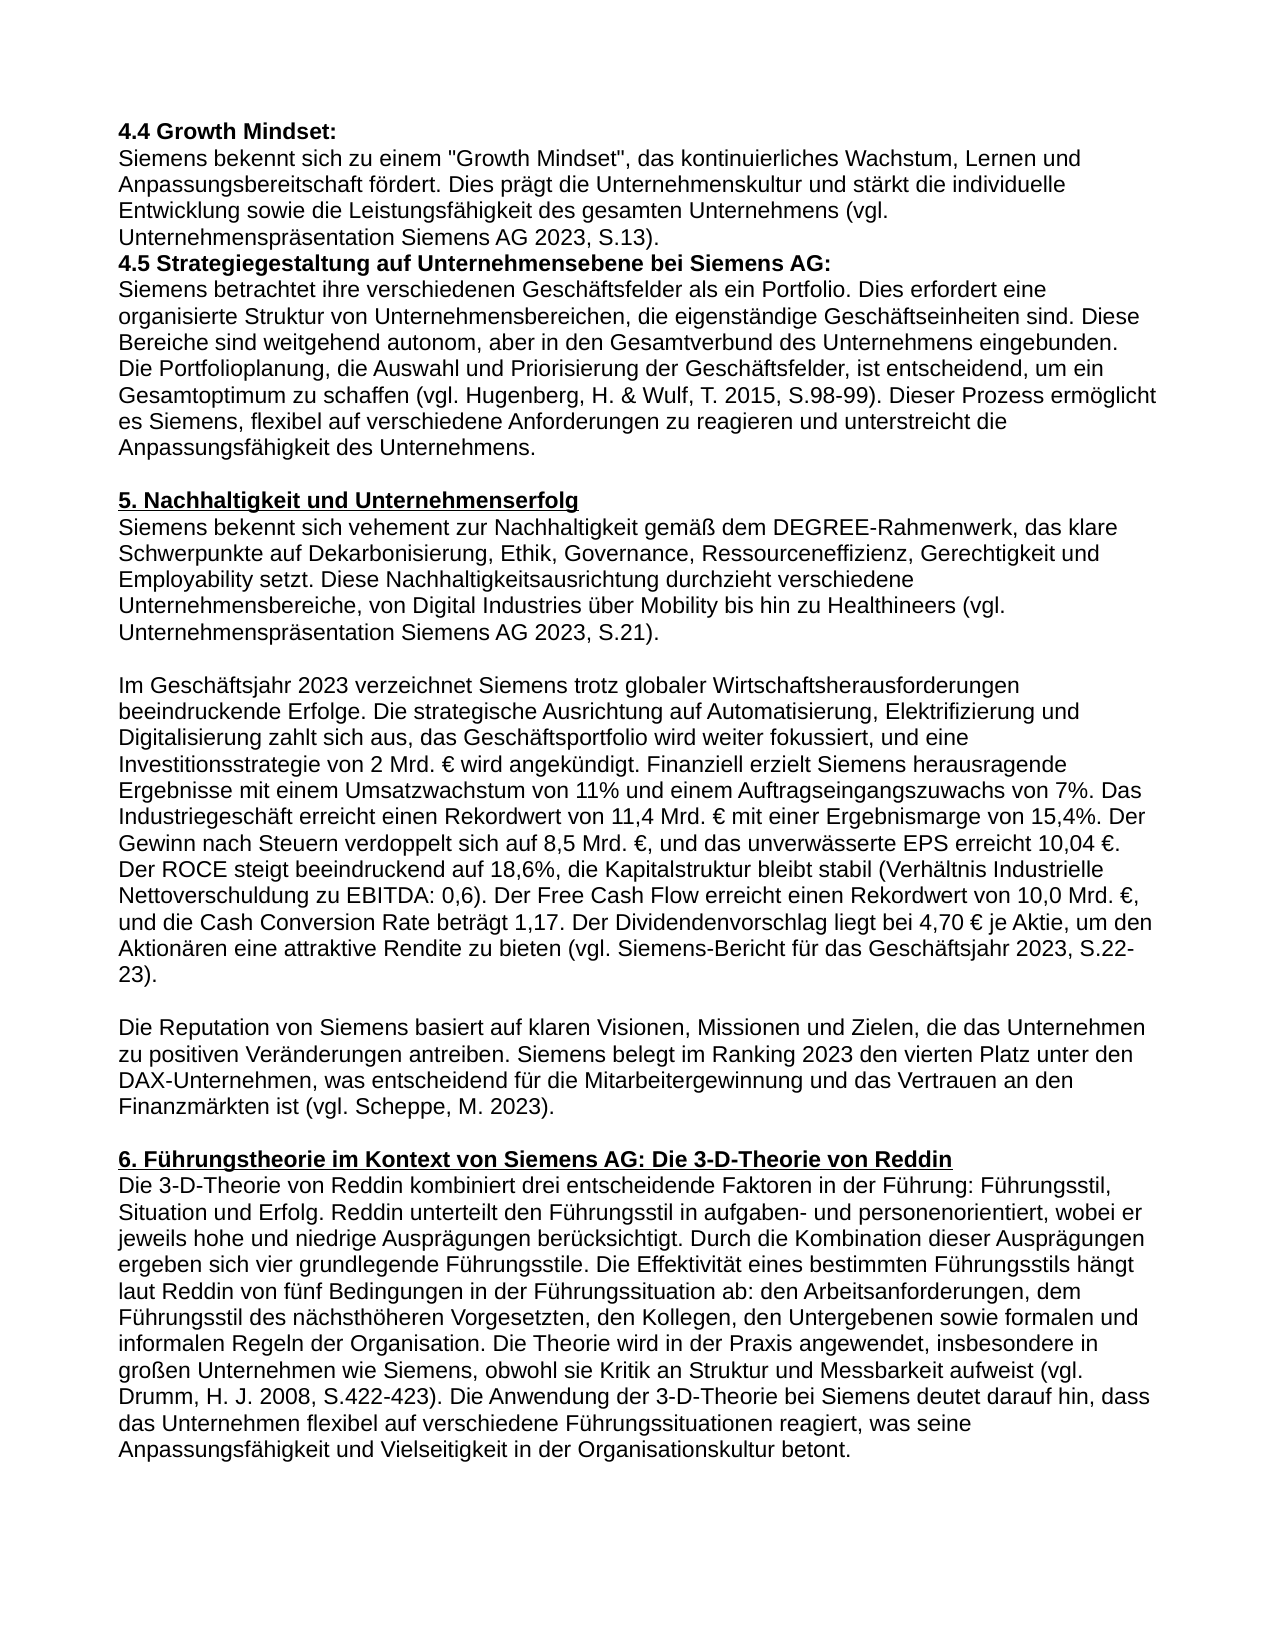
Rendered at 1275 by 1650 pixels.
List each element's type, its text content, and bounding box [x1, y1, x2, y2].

text 4.5 Strategiegestaltung auf Unternehmensebene bei Siemens AG: [118, 250, 1157, 276]
text Die 3-D-Theorie von Reddin kombiniert drei entscheidende Faktoren in der Führung: Führungsstil, Situation und Erfolg. Reddin unterteilt den Führungsstil in aufgaben- und personenorientiert, wobei er jeweils hohe und niedrige Ausprägungen berücksichtigt. Durch die Kombination dieser Ausprägungen ergeben sich vier grundlegende Führungsstile. Die Effektivität eines bestimmten Führungsstils hängt laut Reddin von fünf Bedingungen in der Führungssituation ab: den Arbeitsanforderungen, dem Führungsstil des nächsthöheren Vorgesetzten, den Kollegen, den Untergebenen sowie formalen und informalen Regeln der Organisation. Die Theorie wird in der Praxis angewendet, insbesondere in großen Unternehmen wie Siemens, obwohl sie Kritik an Struktur und Messbarkeit aufweist (vgl. Drumm, H. J. 2008, S.422-423). Die Anwendung der 3-D-Theorie bei Siemens deutet darauf hin, dass das Unternehmen flexibel auf verschiedene Führungssituationen reagiert, was seine Anpassungsfähigkeit und Vielseitigkeit in der Organisationskultur betont. [118, 1172, 1157, 1462]
text 6. Führungstheorie im Kontext von Siemens AG: Die 3-D-Theorie von Reddin [118, 1146, 1157, 1172]
text Siemens bekennt sich zu einem "Growth Mindset", das kontinuierliches Wachstum, Lernen und Anpassungsbereitschaft fördert. Dies prägt die Unternehmenskultur und stärkt die individuelle Entwicklung sowie die Leistungsfähigkeit des gesamten Unternehmens (vgl. Unternehmenspräsentation Siemens AG 2023, S.13). [118, 144, 1157, 250]
text Im Geschäftsjahr 2023 verzeichnet Siemens trotz globaler Wirtschaftsherausforderungen beeindruckende Erfolge. Die strategische Ausrichtung auf Automatisierung, Elektrifizierung und Digitalisierung zahlt sich aus, das Geschäftsportfolio wird weiter fokussiert, und eine Investitionsstrategie von 2 Mrd. € wird angekündigt. Finanziell erzielt Siemens herausragende Ergebnisse mit einem Umsatzwachstum von 11% und einem Auftragseingangszuwachs von 7%. Das Industriegeschäft erreicht einen Rekordwert von 11,4 Mrd. € mit einer Ergebnismarge von 15,4%. Der Gewinn nach Steuern verdoppelt sich auf 8,5 Mrd. €, und das unverwässerte EPS erreicht 10,04 €. Der ROCE steigt beeindruckend auf 18,6%, die Kapitalstruktur bleibt stabil (Verhältnis Industrielle Nettoverschuldung zu EBITDA: 0,6). Der Free Cash Flow erreicht einen Rekordwert von 10,0 Mrd. €, und die Cash Conversion Rate beträgt 1,17. Der Dividendenvorschlag liegt bei 4,70 € je Aktie, um den Aktionären eine attraktive Rendite zu bieten (vgl. Siemens-Bericht für das Geschäftsjahr 2023, S.22-23). [118, 672, 1157, 988]
text 5. Nachhaltigkeit und Unternehmenserfolg [118, 487, 1157, 513]
text Siemens bekennt sich vehement zur Nachhaltigkeit gemäß dem DEGREE-Rahmenwerk, das klare Schwerpunkte auf Dekarbonisierung, Ethik, Governance, Ressourceneffizienz, Gerechtigkeit und Employability setzt. Diese Nachhaltigkeitsausrichtung durchzieht verschiedene Unternehmensbereiche, von Digital Industries über Mobility bis hin zu Healthineers (vgl. Unternehmenspräsentation Siemens AG 2023, S.21). [118, 513, 1157, 645]
text Siemens betrachtet ihre verschiedenen Geschäftsfelder als ein Portfolio. Dies erfordert eine organisierte Struktur von Unternehmensbereichen, die eigenständige Geschäftseinheiten sind. Diese Bereiche sind weitgehend autonom, aber in den Gesamtverbund des Unternehmens eingebunden. Die Portfolioplanung, die Auswahl und Priorisierung der Geschäftsfelder, ist entscheidend, um ein Gesamtoptimum zu schaffen (vgl. Hugenberg, H. & Wulf, T. 2015, S.98-99). Dieser Prozess ermöglicht es Siemens, flexibel auf verschiedene Anforderungen zu reagieren und unterstreicht die Anpassungsfähigkeit des Unternehmens. [118, 276, 1157, 461]
text Die Reputation von Siemens basiert auf klaren Visionen, Missionen und Zielen, die das Unternehmen zu positiven Veränderungen antreiben. Siemens belegt im Ranking 2023 den vierten Platz unter den DAX-Unternehmen, was entscheidend für die Mitarbeitergewinnung und das Vertrauen an den Finanzmärkten ist (vgl. Scheppe, M. 2023). [118, 1014, 1157, 1119]
text 4.4 Growth Mindset: [118, 118, 1157, 144]
